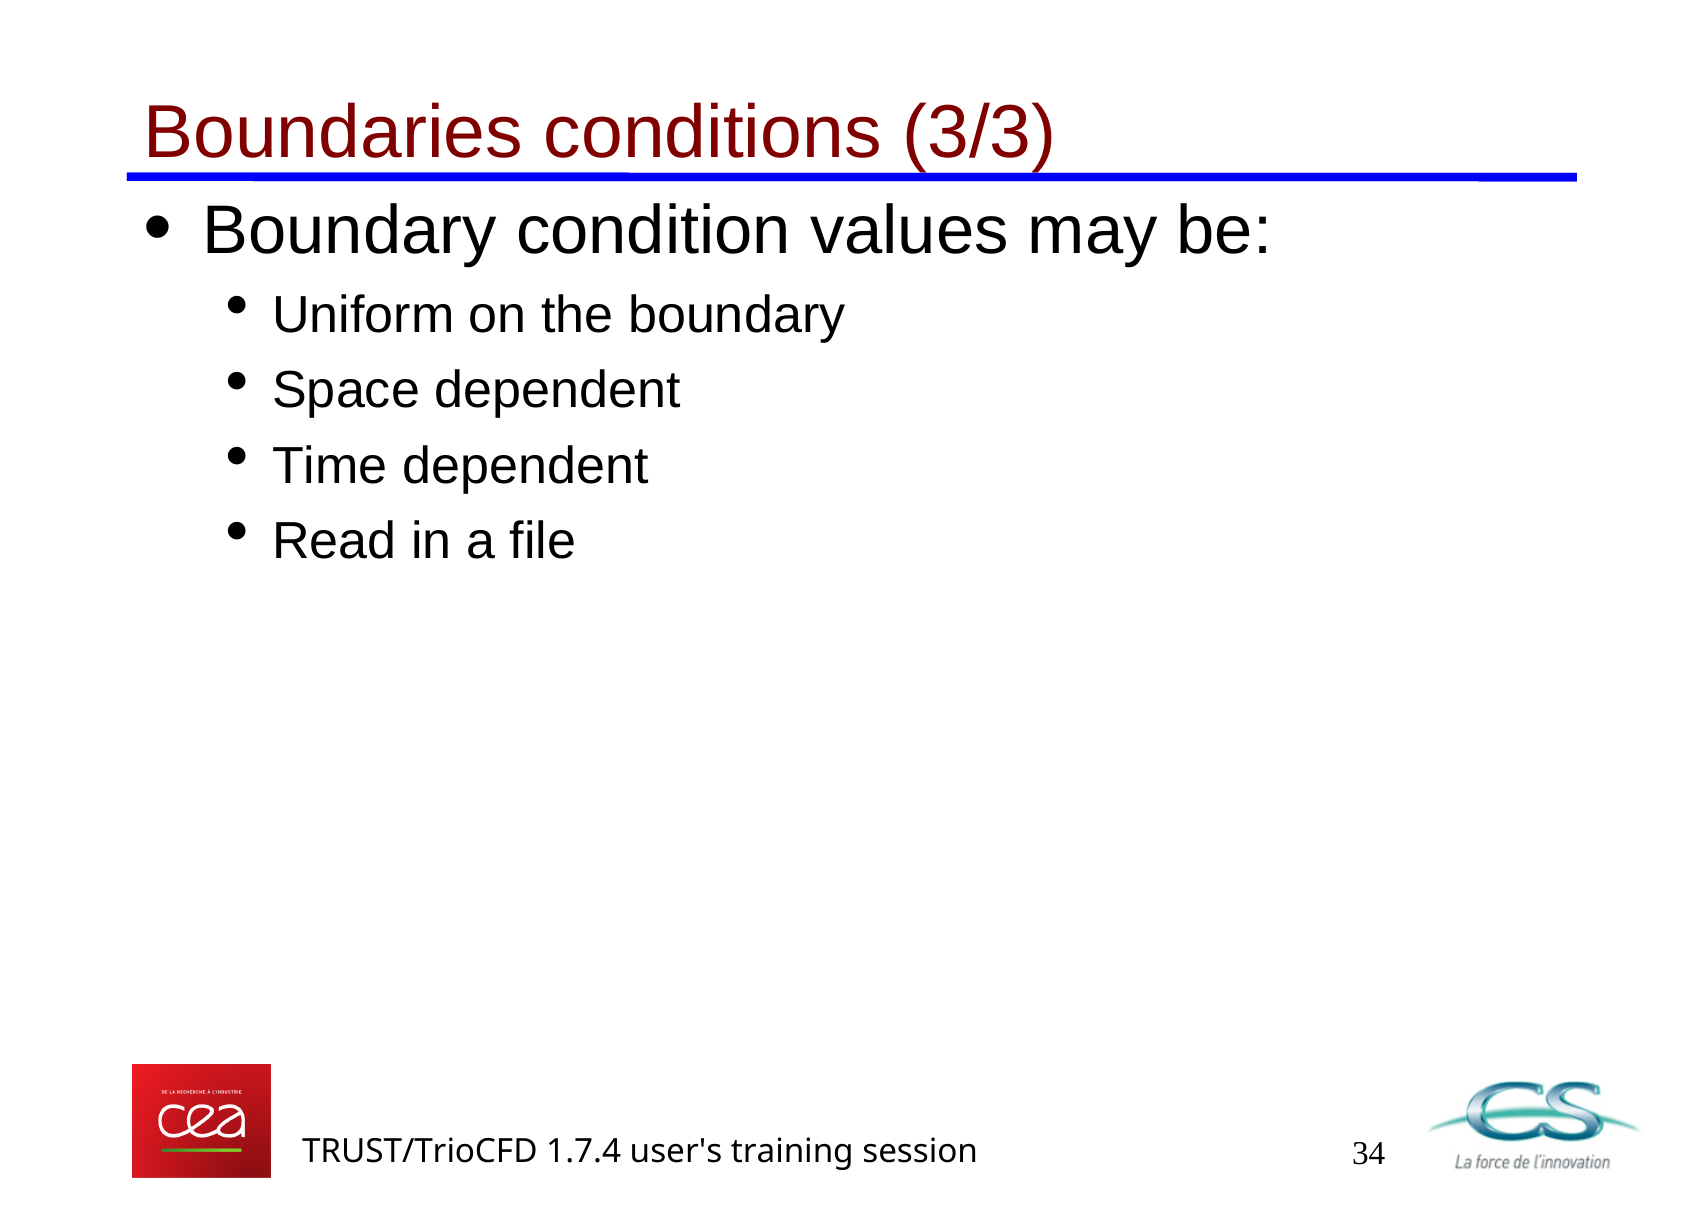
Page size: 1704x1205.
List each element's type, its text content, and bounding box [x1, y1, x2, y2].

picture [132, 1064, 271, 1178]
list Boundary condition values may be: Uniform on the boundary Space dependent Time dependent Read in a file [127, 181, 1577, 901]
picture [1423, 1072, 1648, 1179]
title Boundaries conditions (3/3) [127, 39, 1577, 172]
